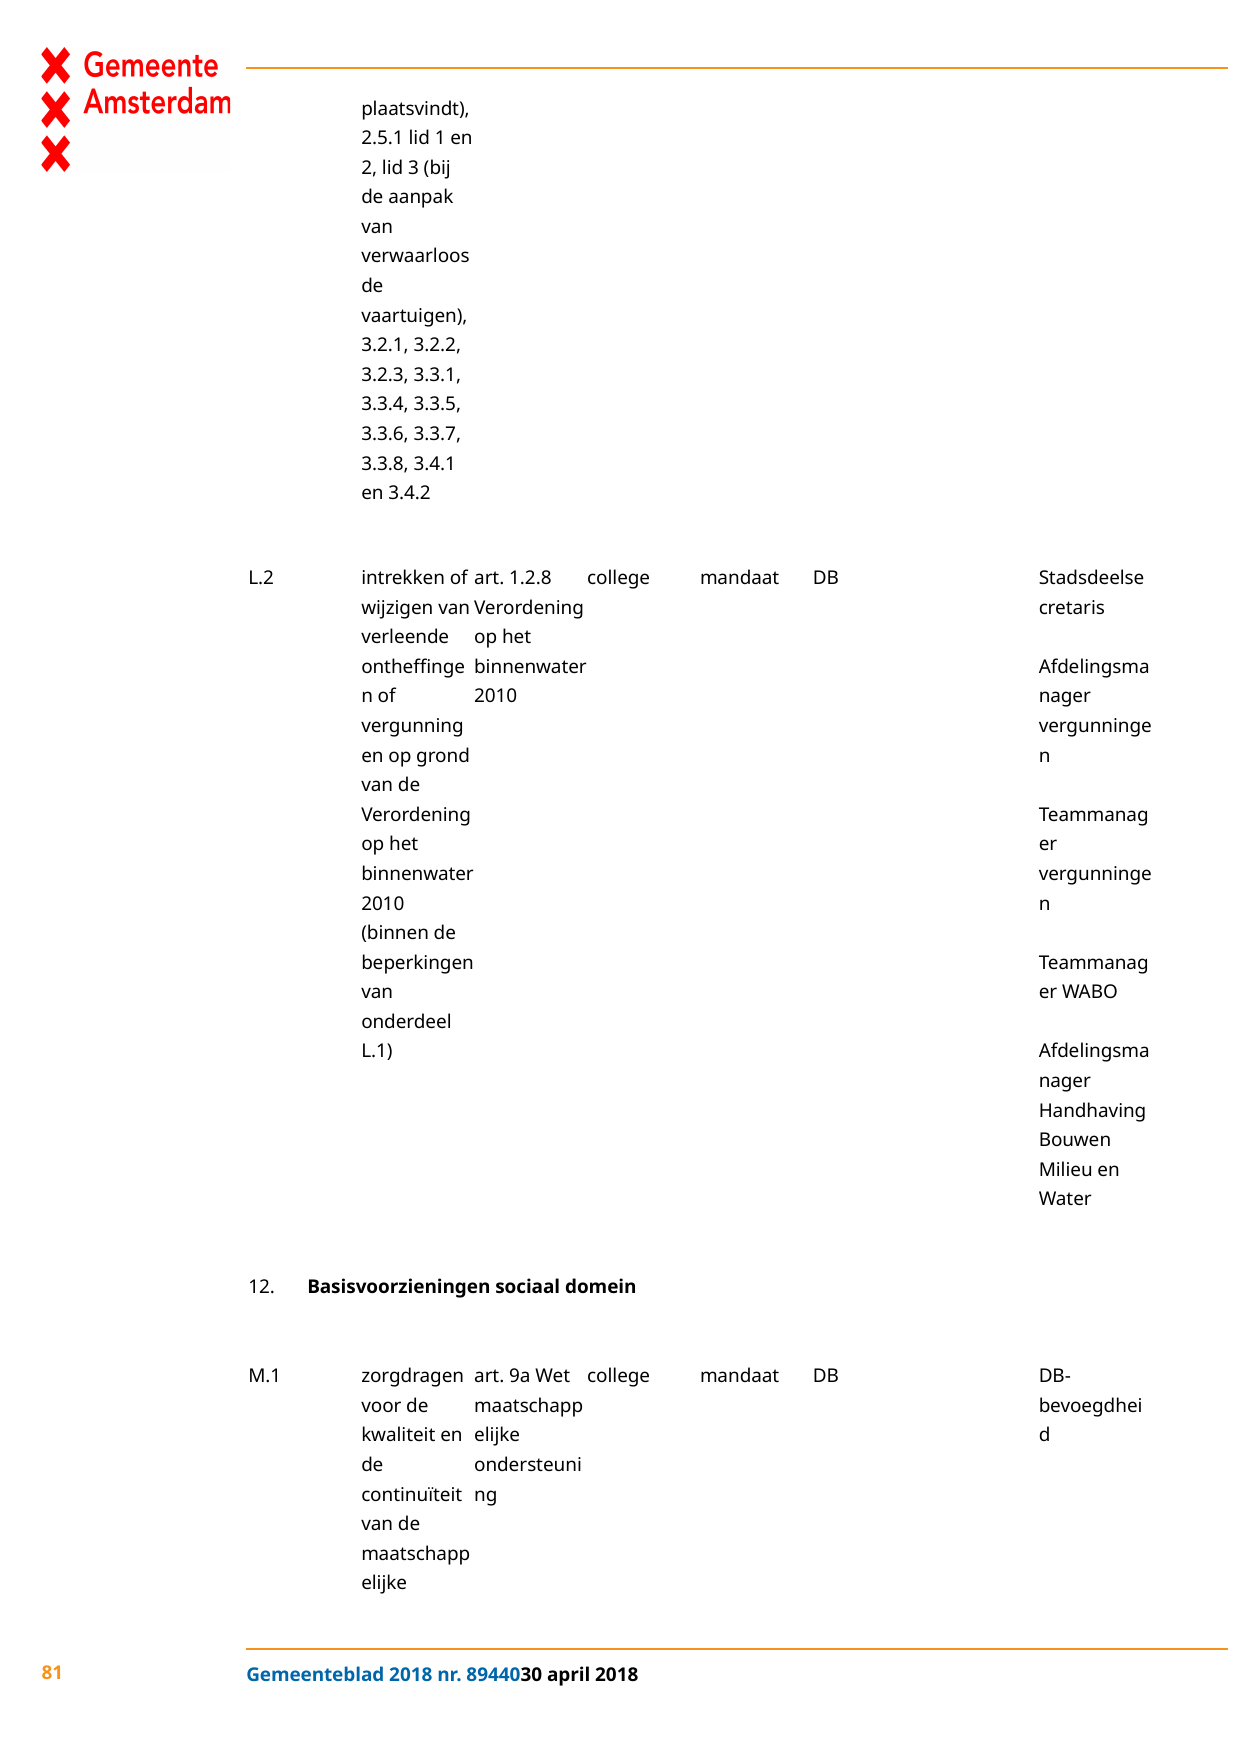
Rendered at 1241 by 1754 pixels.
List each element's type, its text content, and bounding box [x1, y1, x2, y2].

list Basisvoorzieningen sociaal domein [248, 1274, 1152, 1299]
table_header [926, 1333, 1038, 1595]
table_cell art. 1.2.8 Verordening op het binnenwater 2010 [474, 535, 587, 1241]
table_cell Stadsdeelsecretaris Afdelingsmanager vergunningen Teammanager vergunningen Teammanager WABO Afdelingsmanager Handhaving Bouwen Milieu en Water [1039, 535, 1152, 1241]
table_cell L.2 [248, 535, 361, 1241]
table_cell intrekken of wijzigen van verleende ontheffingen of vergunningen op grond van de Verordening op het binnenwater 2010 (binnen de beperkingen van onderdeel L.1) [361, 535, 474, 1241]
table_header [248, 95, 361, 535]
table_cell college [587, 535, 700, 1241]
picture [41, 47, 231, 172]
table_header plaatsvindt), 2.5.1 lid 1 en 2, lid 3 (bij de aanpak van verwaarloosde vaartuigen), 3.2.1, 3.2.2, 3.2.3, 3.3.1, 3.3.4, 3.3.5, 3.3.6, 3.3.7, 3.3.8, 3.4.1 en 3.4.2 [361, 95, 474, 535]
table_header zorgdragen voor de kwaliteit en de continuïteit van de maatschappelijke [361, 1333, 474, 1595]
table_cell [926, 535, 1038, 1241]
table_header [700, 95, 813, 535]
table_header [474, 95, 587, 535]
table_cell mandaat [700, 535, 813, 1241]
table_header [1039, 95, 1152, 535]
table_header M.1 [248, 1333, 361, 1595]
table_header [587, 95, 700, 535]
table_header mandaat [700, 1333, 813, 1595]
table_header college [587, 1333, 700, 1595]
table_cell DB [813, 535, 926, 1241]
table_header DB [813, 1333, 926, 1595]
table_header [926, 95, 1038, 535]
table_header art. 9a Wet maatschappelijke ondersteuning [474, 1333, 587, 1595]
table_header [813, 95, 926, 535]
table_header DB-bevoegdheid [1039, 1333, 1152, 1595]
